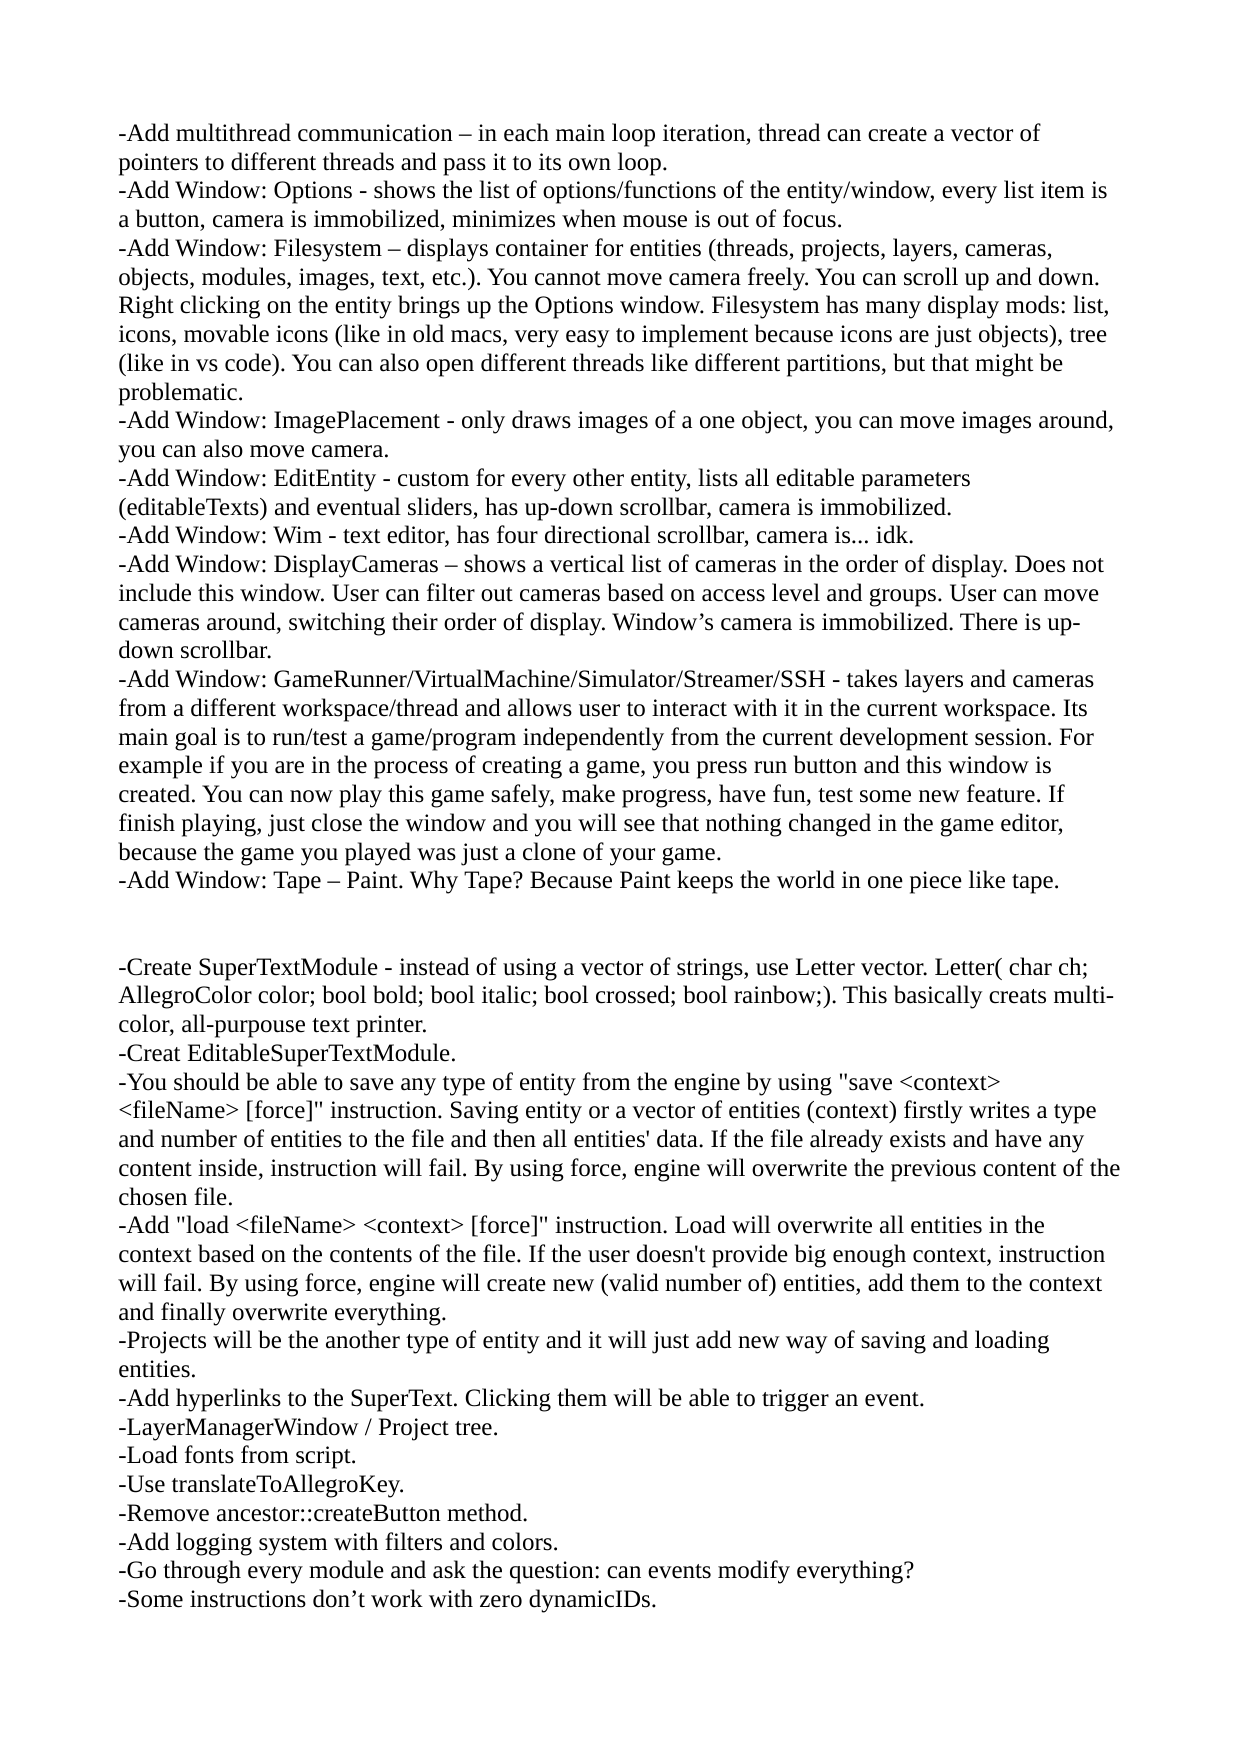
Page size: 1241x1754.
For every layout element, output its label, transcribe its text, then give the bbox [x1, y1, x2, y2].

text -Create SuperTextModule - instead of using a vector of strings, use Letter vector. Letter( char ch; AllegroColor color; bool bold; bool italic; bool crossed; bool rainbow;). This basically creats multi-color, all-purpouse text printer. [118, 952, 1122, 1038]
text -Go through every module and ask the question: can events modify everything? [118, 1556, 1122, 1584]
text -Some instructions don’t work with zero dynamicIDs. [118, 1584, 1122, 1613]
text -Add hyperlinks to the SuperText. Clicking them will be able to trigger an event. [118, 1383, 1122, 1412]
text -Add "load <fileName> <context> [force]" instruction. Load will overwrite all entities in the context based on the contents of the file. If the user doesn't provide big enough context, instruction will fail. By using force, engine will create new (valid number of) entities, add them to the context and finally overwrite everything. [118, 1211, 1122, 1326]
text -LayerManagerWindow / Project tree. [118, 1412, 1122, 1441]
text -You should be able to save any type of entity from the engine by using "save <context> <fileName> [force]" instruction. Saving entity or a vector of entities (context) firstly writes a type and number of entities to the file and then all entities' data. If the file already exists and have any content inside, instruction will fail. By using force, engine will overwrite the previous content of the chosen file. [118, 1067, 1122, 1211]
text -Remove ancestor::createButton method. [118, 1498, 1122, 1527]
text -Add Window: GameRunner/VirtualMachine/Simulator/Streamer/SSH - takes layers and cameras from a different workspace/thread and allows user to interact with it in the current workspace. Its main goal is to run/test a game/program independently from the current development session. For example if you are in the process of creating a game, you press run button and this window is created. You can now play this game safely, make progress, have fun, test some new feature. If finish playing, just close the window and you will see that nothing changed in the game editor, because the game you played was just a clone of your game. [118, 664, 1122, 866]
text -Creat EditableSuperTextModule. [118, 1038, 1122, 1067]
text -Add Window: Tape – Paint. Why Tape? Because Paint keeps the world in one piece like tape. [118, 866, 1122, 894]
text -Add Window: DisplayCameras – shows a vertical list of cameras in the order of display. Does not include this window. User can filter out cameras based on access level and groups. User can move cameras around, switching their order of display. Window’s camera is immobilized. There is up-down scrollbar. [118, 549, 1122, 664]
text -Add multithread communication – in each main loop iteration, thread can create a vector of pointers to different threads and pass it to its own loop. [118, 118, 1122, 176]
text -Add Window: Filesystem – displays container for entities (threads, projects, layers, cameras, objects, modules, images, text, etc.). You cannot move camera freely. You can scroll up and down. Right clicking on the entity brings up the Options window. Filesystem has many display mods: list, icons, movable icons (like in old macs, very easy to implement because icons are just objects), tree (like in vs code). You can also open different threads like different partitions, but that might be problematic. [118, 233, 1122, 406]
text -Load fonts from script. [118, 1441, 1122, 1469]
text -Add Window: Options - shows the list of options/functions of the entity/window, every list item is a button, camera is immobilized, minimizes when mouse is out of focus. [118, 176, 1122, 233]
text -Add Window: ImagePlacement - only draws images of a one object, you can move images around, you can also move camera. [118, 406, 1122, 463]
text -Add Window: EditEntity - custom for every other entity, lists all editable parameters (editableTexts) and eventual sliders, has up-down scrollbar, camera is immobilized. [118, 463, 1122, 521]
text -Add Window: Wim - text editor, has four directional scrollbar, camera is... idk. [118, 521, 1122, 549]
text -Projects will be the another type of entity and it will just add new way of saving and loading entities. [118, 1326, 1122, 1383]
text -Use translateToAllegroKey. [118, 1469, 1122, 1498]
text -Add logging system with filters and colors. [118, 1527, 1122, 1556]
